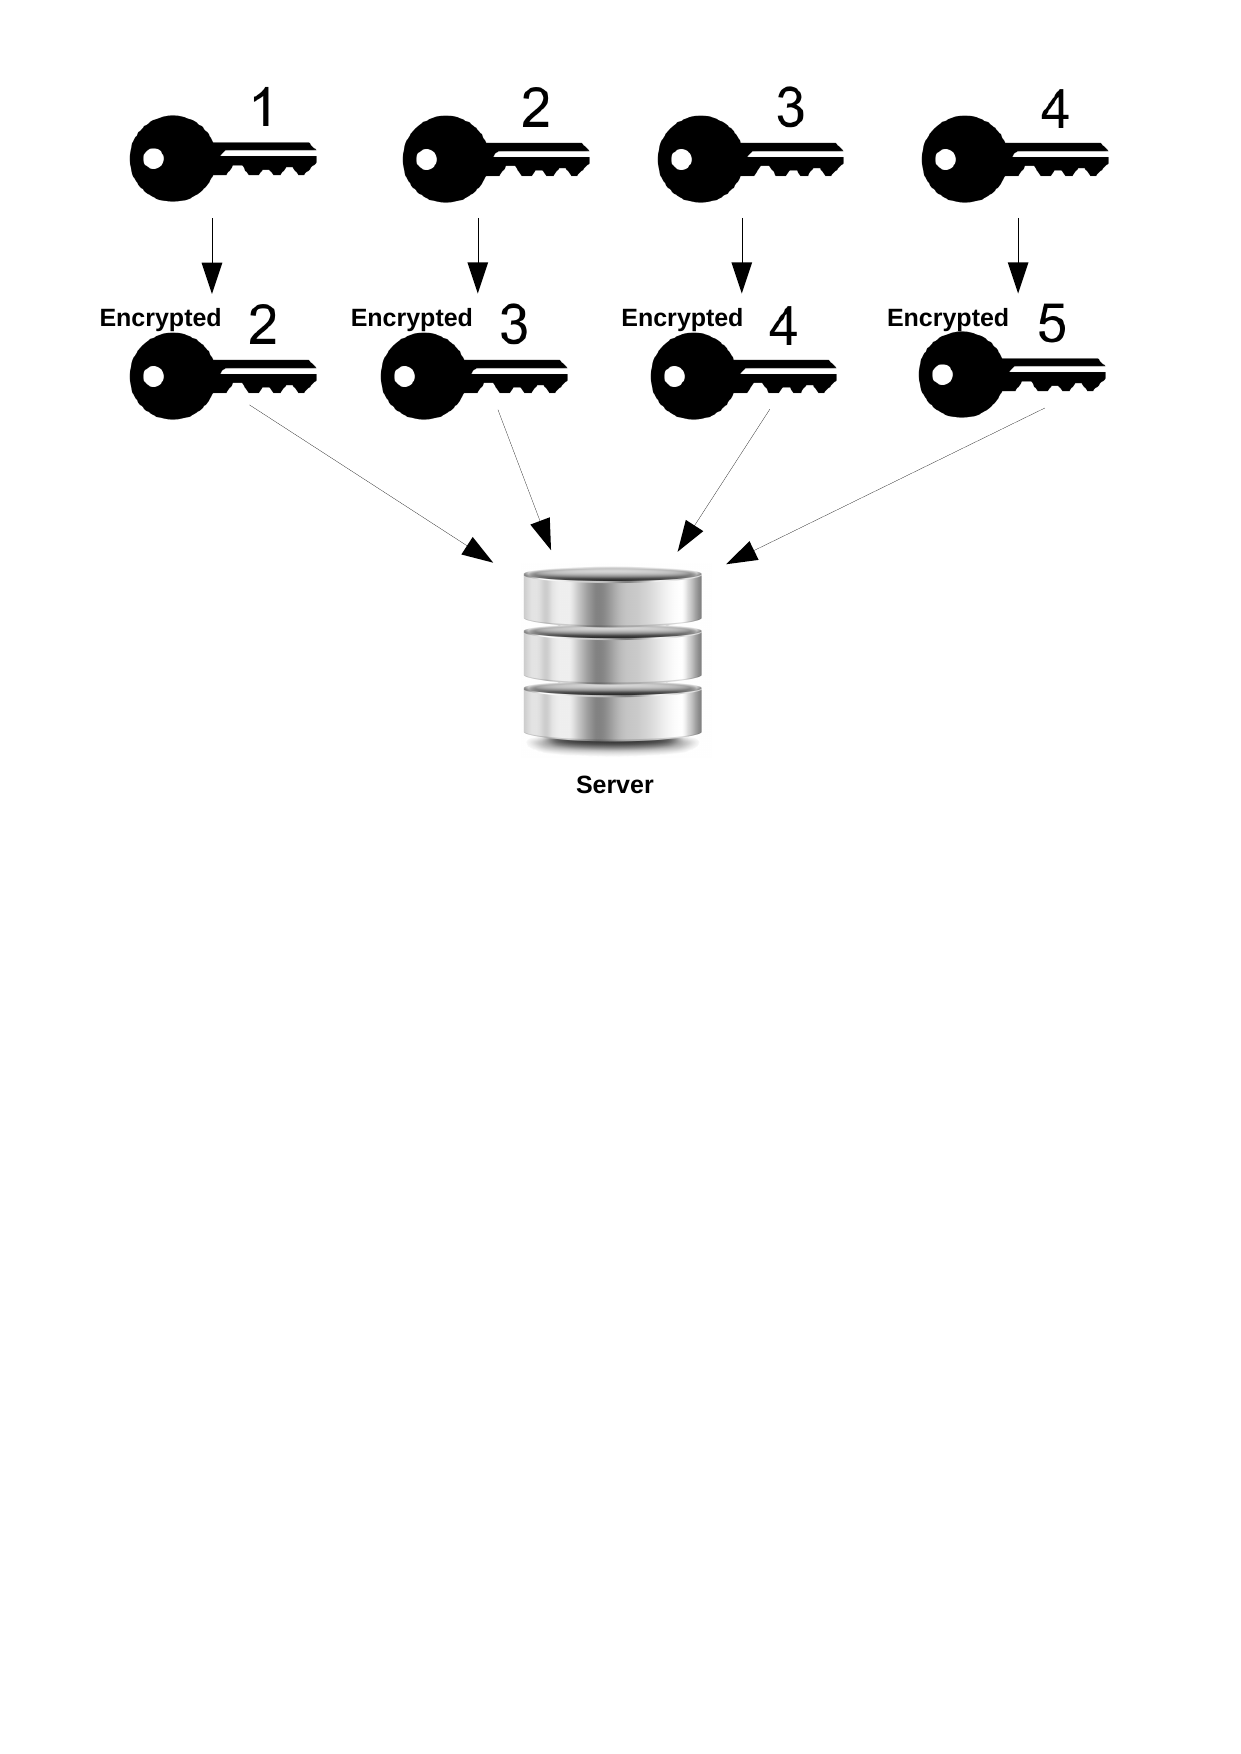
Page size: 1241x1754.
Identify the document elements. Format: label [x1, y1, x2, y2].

picture [127, 85, 322, 206]
picture [377, 302, 573, 424]
picture [918, 85, 1114, 207]
picture [520, 563, 713, 758]
picture [654, 85, 849, 207]
picture [399, 85, 594, 207]
picture [916, 301, 1111, 422]
picture [127, 302, 322, 424]
picture [647, 302, 842, 424]
